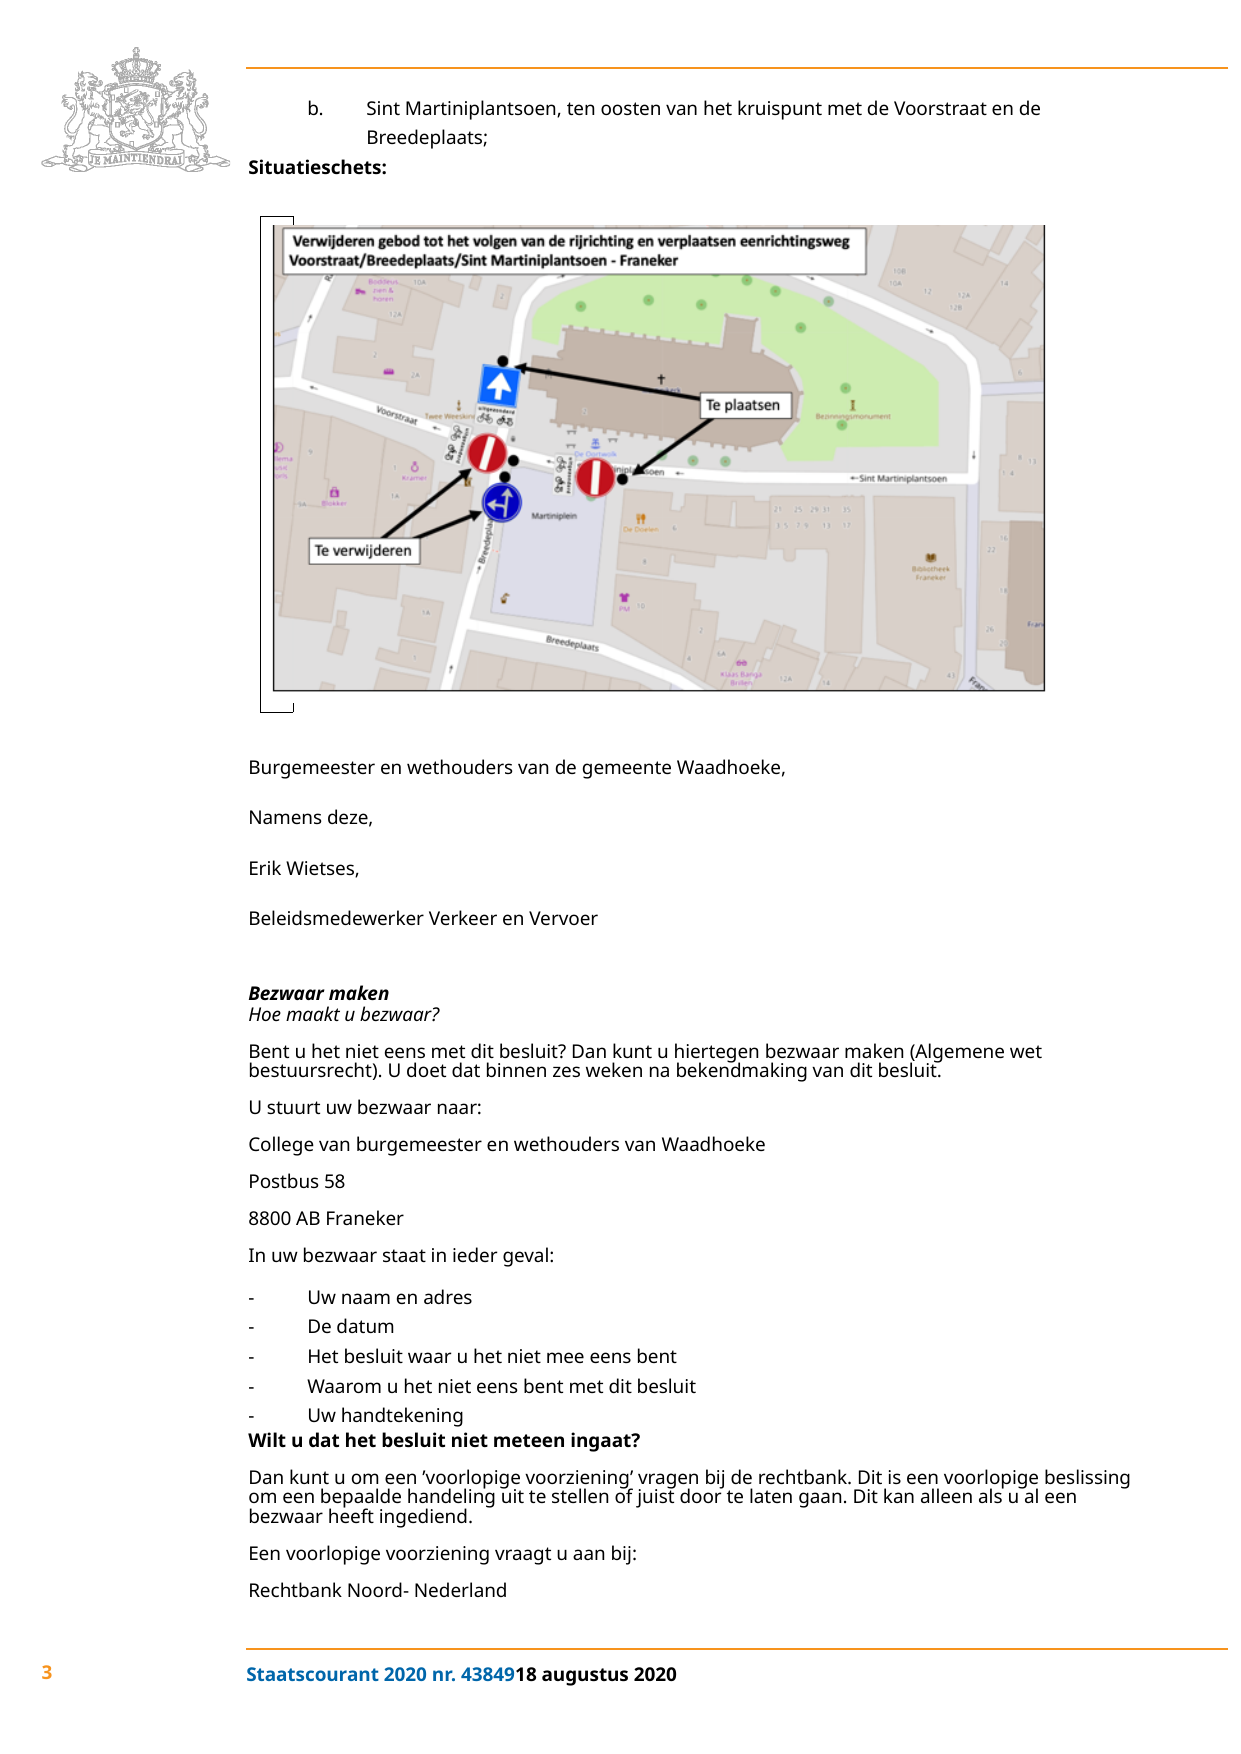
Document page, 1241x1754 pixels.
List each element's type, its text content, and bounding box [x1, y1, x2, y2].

text College van burgemeester en wethouders van Waadhoeke [248, 1136, 1152, 1156]
text U stuurt uw bezwaar naar: [248, 1099, 1152, 1118]
text Burgemeester en wethouders van de gemeente Waadhoeke, [248, 754, 1152, 780]
list Het besluit waar u het niet mee eens bent [248, 1343, 1152, 1369]
text Bent u het niet eens met dit besluit? Dan kunt u hiertegen bezwaar maken (Algemene wet bestuursrecht). U doet dat binnen zes weken na bekendmaking van dit besluit. [248, 1043, 1152, 1082]
text Een voorlopige voorziening vraagt u aan bij: [248, 1544, 1152, 1564]
text 8800 AB Franeker [248, 1210, 1152, 1229]
text Dan kunt u om een ’voorlopige voorziening’ vragen bij de rechtbank. Dit is een voorlopige beslissing om een bepaalde handeling uit te stellen of juist door te laten gaan. Dit kan alleen als u al een bezwaar heeft ingediend. [248, 1469, 1152, 1527]
text Erik Wietses, [248, 855, 1152, 881]
text Bezwaar maken [248, 980, 1152, 1006]
text Postbus 58 [248, 1173, 1152, 1192]
list Waarom u het niet eens bent met dit besluit [248, 1373, 1152, 1399]
text Beleidsmedewerker Verkeer en Vervoer [248, 905, 1152, 931]
text Wilt u dat het besluit niet meteen ingaat? [248, 1432, 1152, 1451]
text Rechtbank Noord- Nederland [248, 1582, 1152, 1601]
text In uw bezwaar staat in ieder geval: [248, 1247, 1152, 1266]
list Uw naam en adres [248, 1284, 1152, 1310]
list Sint Martiniplantsoen, ten oosten van het kruispunt met de Voorstraat en de Breedeplaats; [307, 95, 1152, 150]
text Namens deze, [248, 804, 1152, 830]
list De datum [248, 1314, 1152, 1339]
text Situatieschets: [248, 154, 1152, 180]
list Uw handtekening [248, 1402, 1152, 1428]
picture [268, 225, 1072, 703]
text Hoe maakt u bezwaar? [248, 1006, 1152, 1025]
picture [41, 47, 231, 172]
